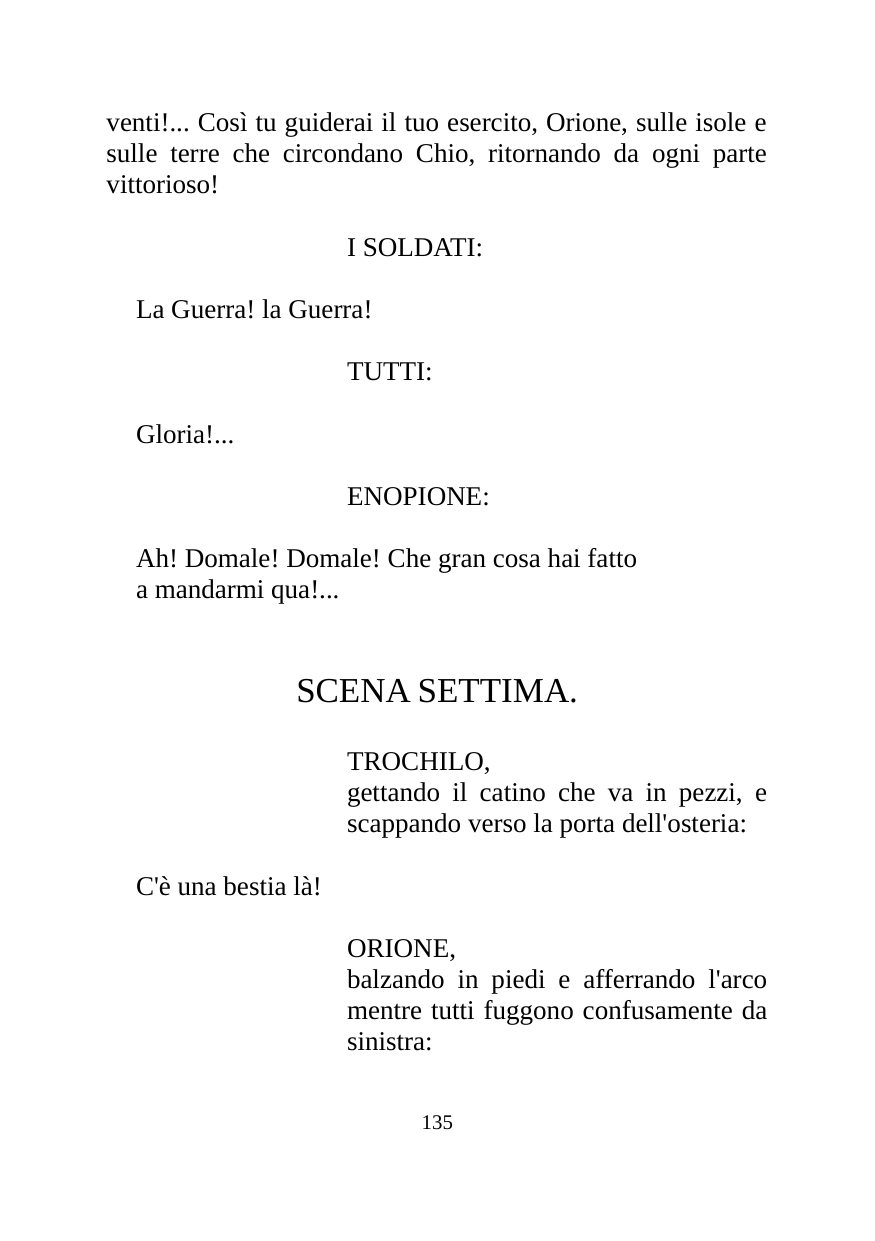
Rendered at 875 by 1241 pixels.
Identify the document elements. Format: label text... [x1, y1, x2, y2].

text gettando il catino che va in pezzi, e scappando verso la porta dell'osteria: [347, 776, 768, 839]
text a mandarmi qua!... [106, 573, 768, 604]
text balzando in piedi e afferrando l'arco mentre tutti fuggono confusamente da sinistra: [347, 963, 768, 1057]
text Gloria!... [106, 418, 768, 449]
text ENOPIONE: [347, 480, 768, 511]
text La Guerra! la Guerra! [106, 293, 768, 324]
text Ah! Domale! Domale! Che gran cosa hai fatto [106, 542, 768, 573]
text venti!... Così tu guiderai il tuo esercito, Orione, sulle isole e sulle terre che circondano Chio, ritornando da ogni parte vittorioso! [106, 106, 768, 200]
text C'è una bestia là! [106, 870, 768, 901]
text ORIONE, [347, 932, 768, 963]
subtitle SCENA SETTIMA. [106, 669, 768, 710]
text TUTTI: [347, 355, 768, 387]
text I SOLDATI: [347, 231, 768, 262]
text TROCHILO, [347, 745, 768, 776]
